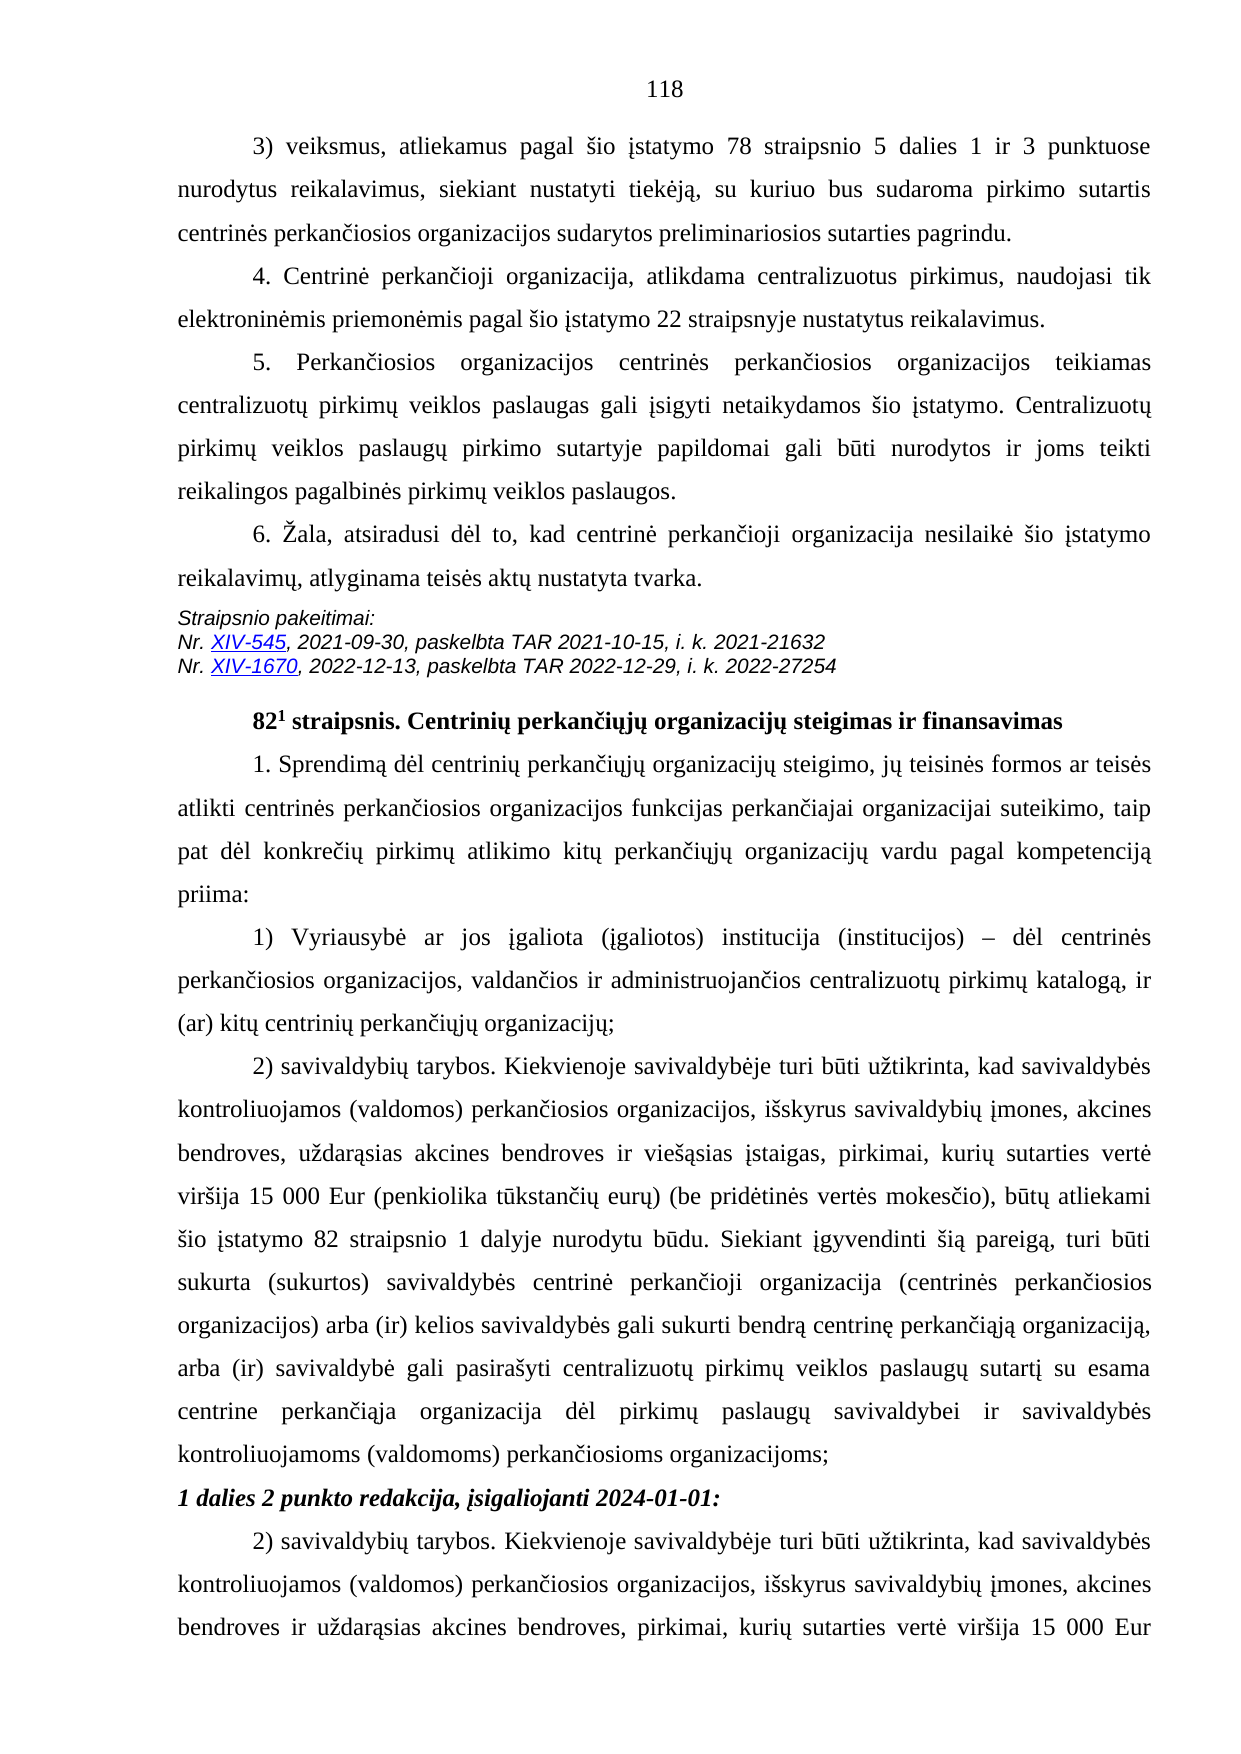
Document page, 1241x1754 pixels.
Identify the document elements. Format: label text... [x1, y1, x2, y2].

text 4. Centrinė perkančioji organizacija, atlikdama centralizuotus pirkimus, naudojasi tik elektroninėmis priemonėmis pagal šio įstatymo 22 straipsnyje nustatytus reikalavimus. [177, 261, 1152, 333]
text 5. Perkančiosios organizacijos centrinės perkančiosios organizacijos teikiamas centralizuotų pirkimų veiklos paslaugas gali įsigyti netaikydamos šio įstatymo. Centralizuotų pirkimų veiklos paslaugų pirkimo sutartyje papildomai gali būti nurodytos ir joms teikti reikalingos pagalbinės pirkimų veiklos paslaugos. [177, 347, 1152, 505]
text 3) veiksmus, atliekamus pagal šio įstatymo 78 straipsnio 5 dalies 1 ir 3 punktuose nurodytus reikalavimus, siekiant nustatyti tiekėją, su kuriuo bus sudaroma pirkimo sutartis centrinės perkančiosios organizacijos sudarytos preliminariosios sutarties pagrindu. [177, 131, 1152, 246]
text 1) Vyriausybė ar jos įgaliota (įgaliotos) institucija (institucijos) – dėl centrinės perkančiosios organizacijos, valdančios ir administruojančios centralizuotų pirkimų katalogą, ir (ar) kitų centrinių perkančiųjų organizacijų; [177, 922, 1152, 1037]
text 2) savivaldybių tarybos. Kiekvienoje savivaldybėje turi būti užtikrinta, kad savivaldybės kontroliuojamos (valdomos) perkančiosios organizacijos, išskyrus savivaldybių įmones, akcines bendroves ir uždarąsias akcines bendroves, pirkimai, kurių sutarties vertė viršija 15 000 Eur [177, 1526, 1152, 1641]
text 821 straipsnis. Centrinių perkančiųjų organizacijų steigimas ir finansavimas [177, 706, 1152, 735]
text Nr. XIV-1670, 2022-12-13, paskelbta TAR 2022-12-29, i. k. 2022-27254 [177, 654, 1152, 678]
text 6. Žala, atsiradusi dėl to, kad centrinė perkančioji organizacija nesilaikė šio įstatymo reikalavimų, atlyginama teisės aktų nustatyta tvarka. [177, 519, 1152, 591]
text 2) savivaldybių tarybos. Kiekvienoje savivaldybėje turi būti užtikrinta, kad savivaldybės kontroliuojamos (valdomos) perkančiosios organizacijos, išskyrus savivaldybių įmones, akcines bendroves, uždarąsias akcines bendroves ir viešąsias įstaigas, pirkimai, kurių sutarties vertė viršija 15 000 Eur (penkiolika tūkstančių eurų) (be pridėtinės vertės mokesčio), būtų atliekami šio įstatymo 82 straipsnio 1 dalyje nurodytu būdu. Siekiant įgyvendinti šią pareigą, turi būti sukurta (sukurtos) savivaldybės centrinė perkančioji organizacija (centrinės perkančiosios organizacijos) arba (ir) kelios savivaldybės gali sukurti bendrą centrinę perkančiąją organizaciją, arba (ir) savivaldybė gali pasirašyti centralizuotų pirkimų veiklos paslaugų sutartį su esama centrine perkančiąja organizacija dėl pirkimų paslaugų savivaldybei ir savivaldybės kontroliuojamoms (valdomoms) perkančiosioms organizacijoms; [177, 1051, 1152, 1468]
text 1 dalies 2 punkto redakcija, įsigaliojanti 2024-01-01: [177, 1483, 1152, 1511]
text 1. Sprendimą dėl centrinių perkančiųjų organizacijų steigimo, jų teisinės formos ar teisės atlikti centrinės perkančiosios organizacijos funkcijas perkančiajai organizacijai suteikimo, taip pat dėl konkrečių pirkimų atlikimo kitų perkančiųjų organizacijų vardu pagal kompetenciją priima: [177, 749, 1152, 908]
text Nr. XIV-545, 2021-09-30, paskelbta TAR 2021-10-15, i. k. 2021-21632 [177, 630, 1152, 654]
text Straipsnio pakeitimai: [177, 606, 1152, 630]
